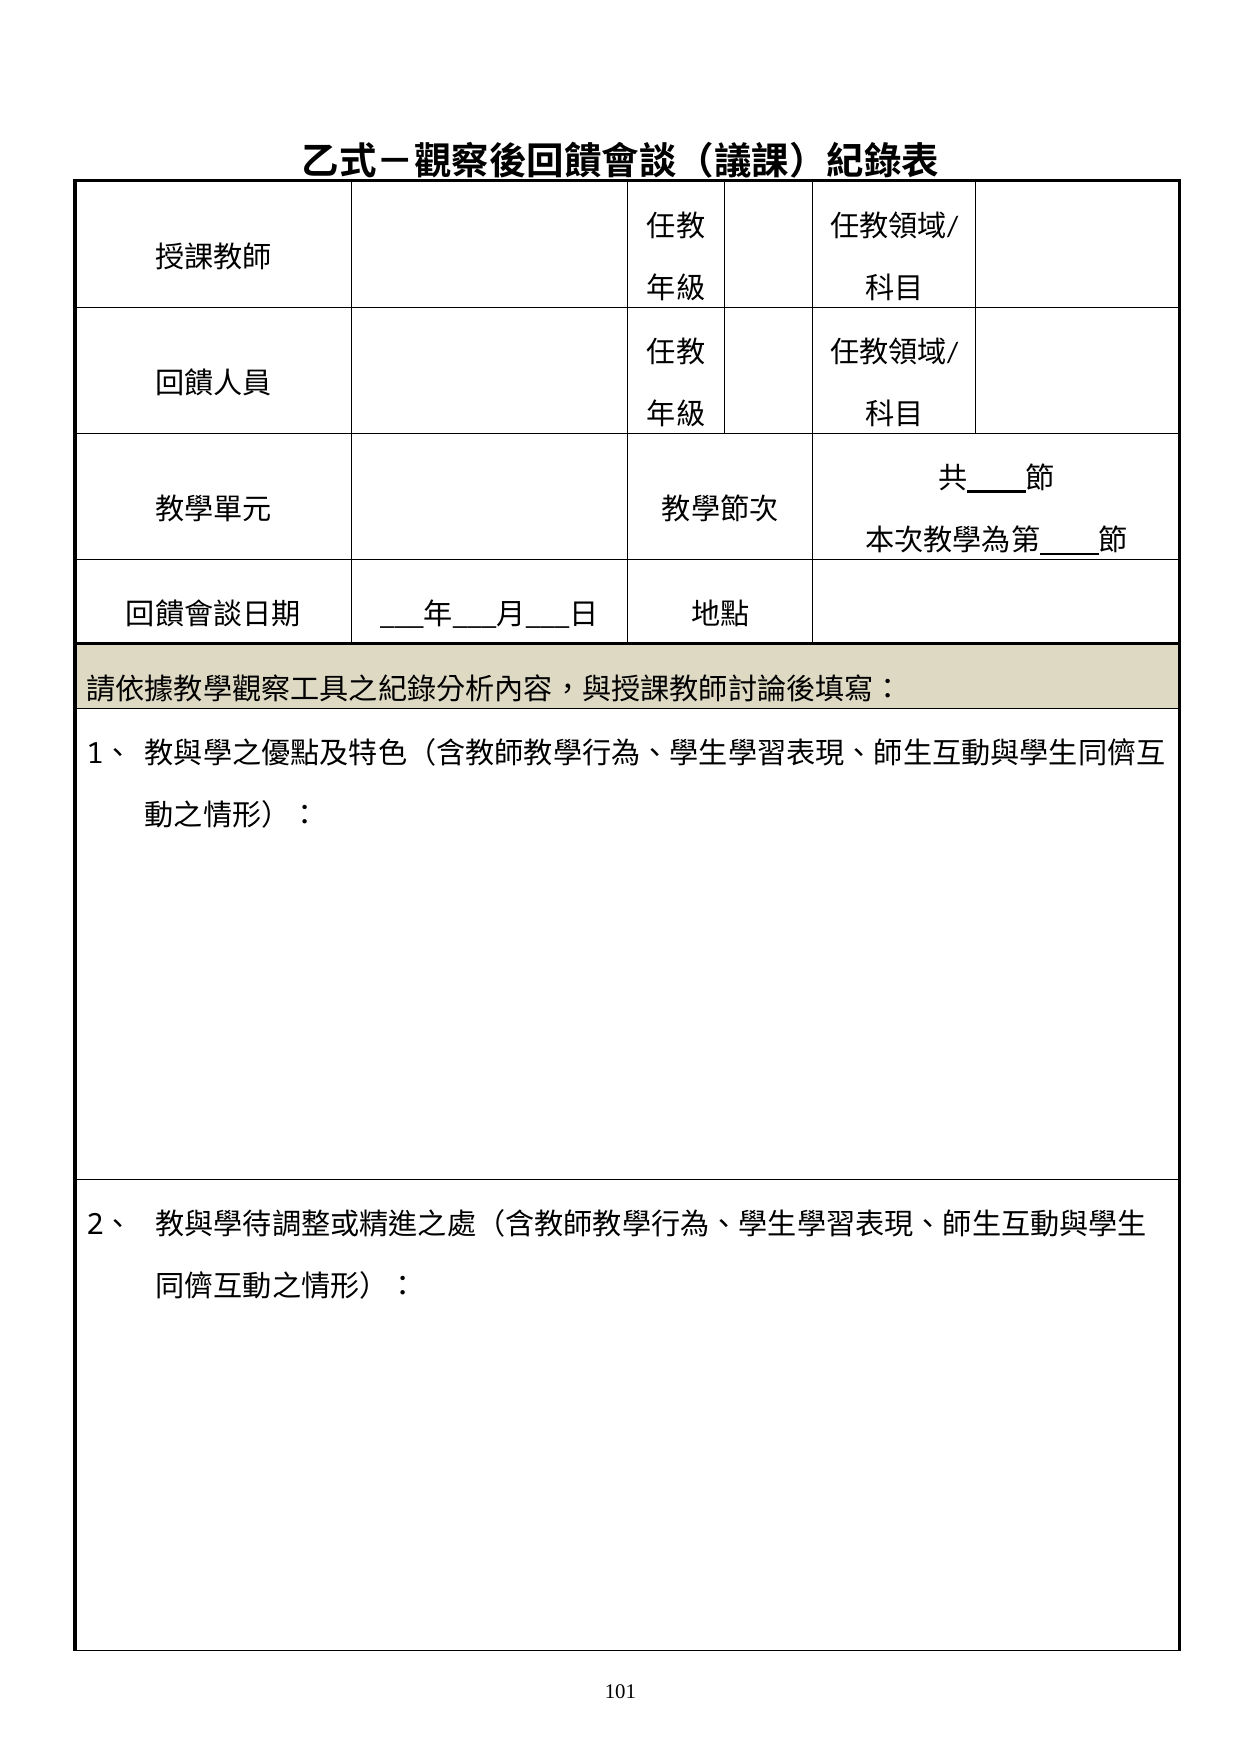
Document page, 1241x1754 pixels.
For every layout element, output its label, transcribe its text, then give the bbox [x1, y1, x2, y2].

table_cell 共 節 本次教學為第 節 [813, 434, 1178, 559]
table_cell 回饋人員 [77, 308, 351, 433]
table_cell [976, 308, 1178, 433]
table_header [725, 182, 812, 307]
table_cell [352, 308, 627, 433]
table_cell 任教領域/科目 [813, 308, 975, 433]
table_cell ___年___月___日 [352, 560, 627, 642]
table_header 任教領域/科目 [813, 182, 975, 307]
table_header 授課教師 [77, 182, 351, 307]
table_header 任教年級 [628, 182, 724, 307]
table_header [976, 182, 1178, 307]
table_cell 教學節次 [628, 434, 812, 559]
table_cell 請依據教學觀察工具之紀錄分析內容，與授課教師討論後填寫： [77, 645, 1178, 708]
table_cell [352, 434, 627, 559]
table_cell [725, 308, 812, 433]
table_cell 地點 [628, 560, 812, 642]
table_cell [813, 560, 1178, 642]
table_cell 教與學待調整或精進之處（含教師教學行為、學生學習表現、師生互動與學生同儕互動之情形）： [77, 1180, 1178, 1650]
table_cell 回饋會談日期 [77, 560, 351, 642]
table_cell 教學單元 [77, 434, 351, 559]
table_header [352, 182, 627, 307]
table_cell 教與學之優點及特色（含教師教學行為、學生學習表現、師生互動與學生同儕互動之情形）： [77, 709, 1178, 1179]
table_cell 任教年級 [628, 308, 724, 433]
text 乙式－觀察後回饋會談（議課）紀錄表 [75, 116, 1165, 178]
